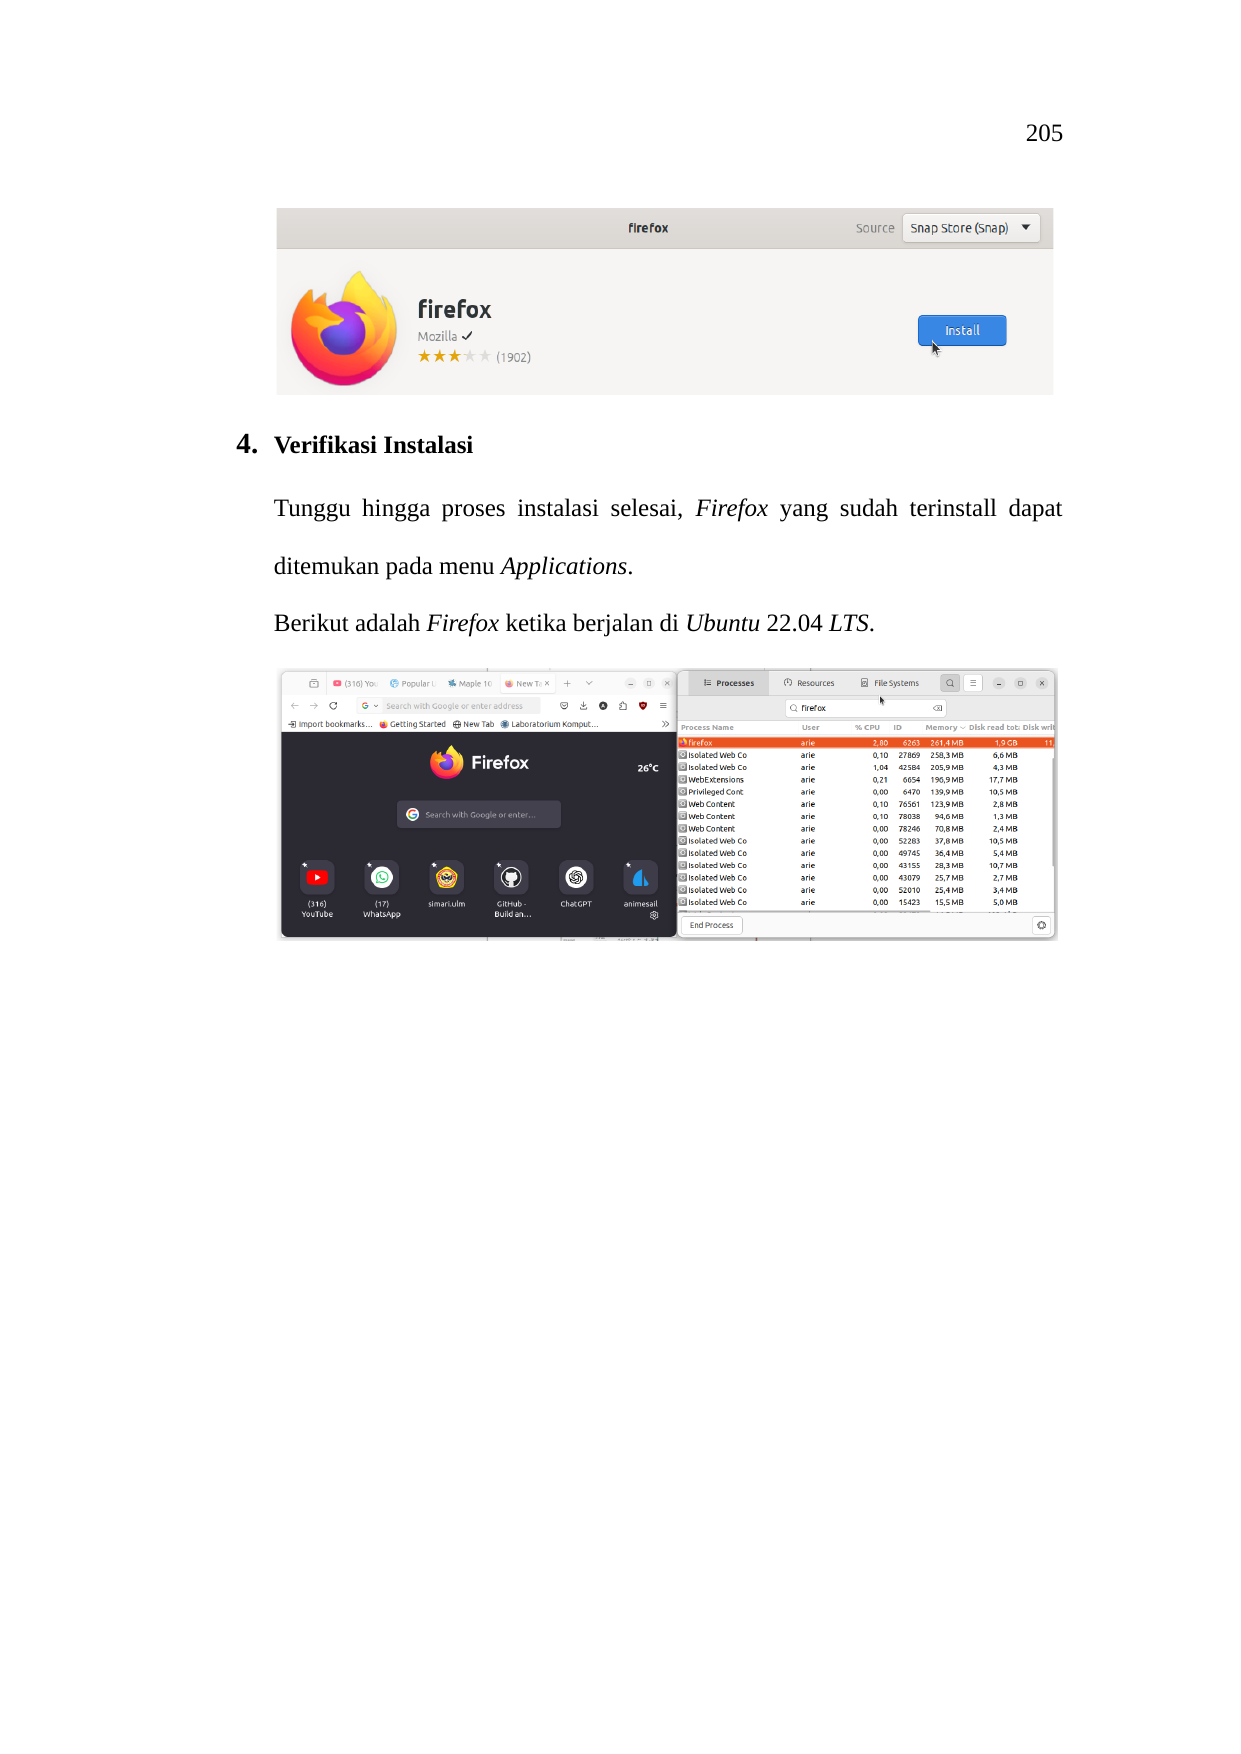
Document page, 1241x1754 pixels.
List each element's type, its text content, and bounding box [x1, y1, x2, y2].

list Tunggu hingga proses instalasi selesai, Firefox yang sudah terinstall dapat ditemukan pada menu Applications. [236, 493, 1063, 580]
picture [276, 208, 1054, 395]
list Verifikasi Instalasi [236, 426, 1063, 460]
list Berikut adalah Firefox ketika berjalan di Ubuntu 22.04 LTS. [236, 608, 1063, 637]
picture [276, 668, 1058, 941]
